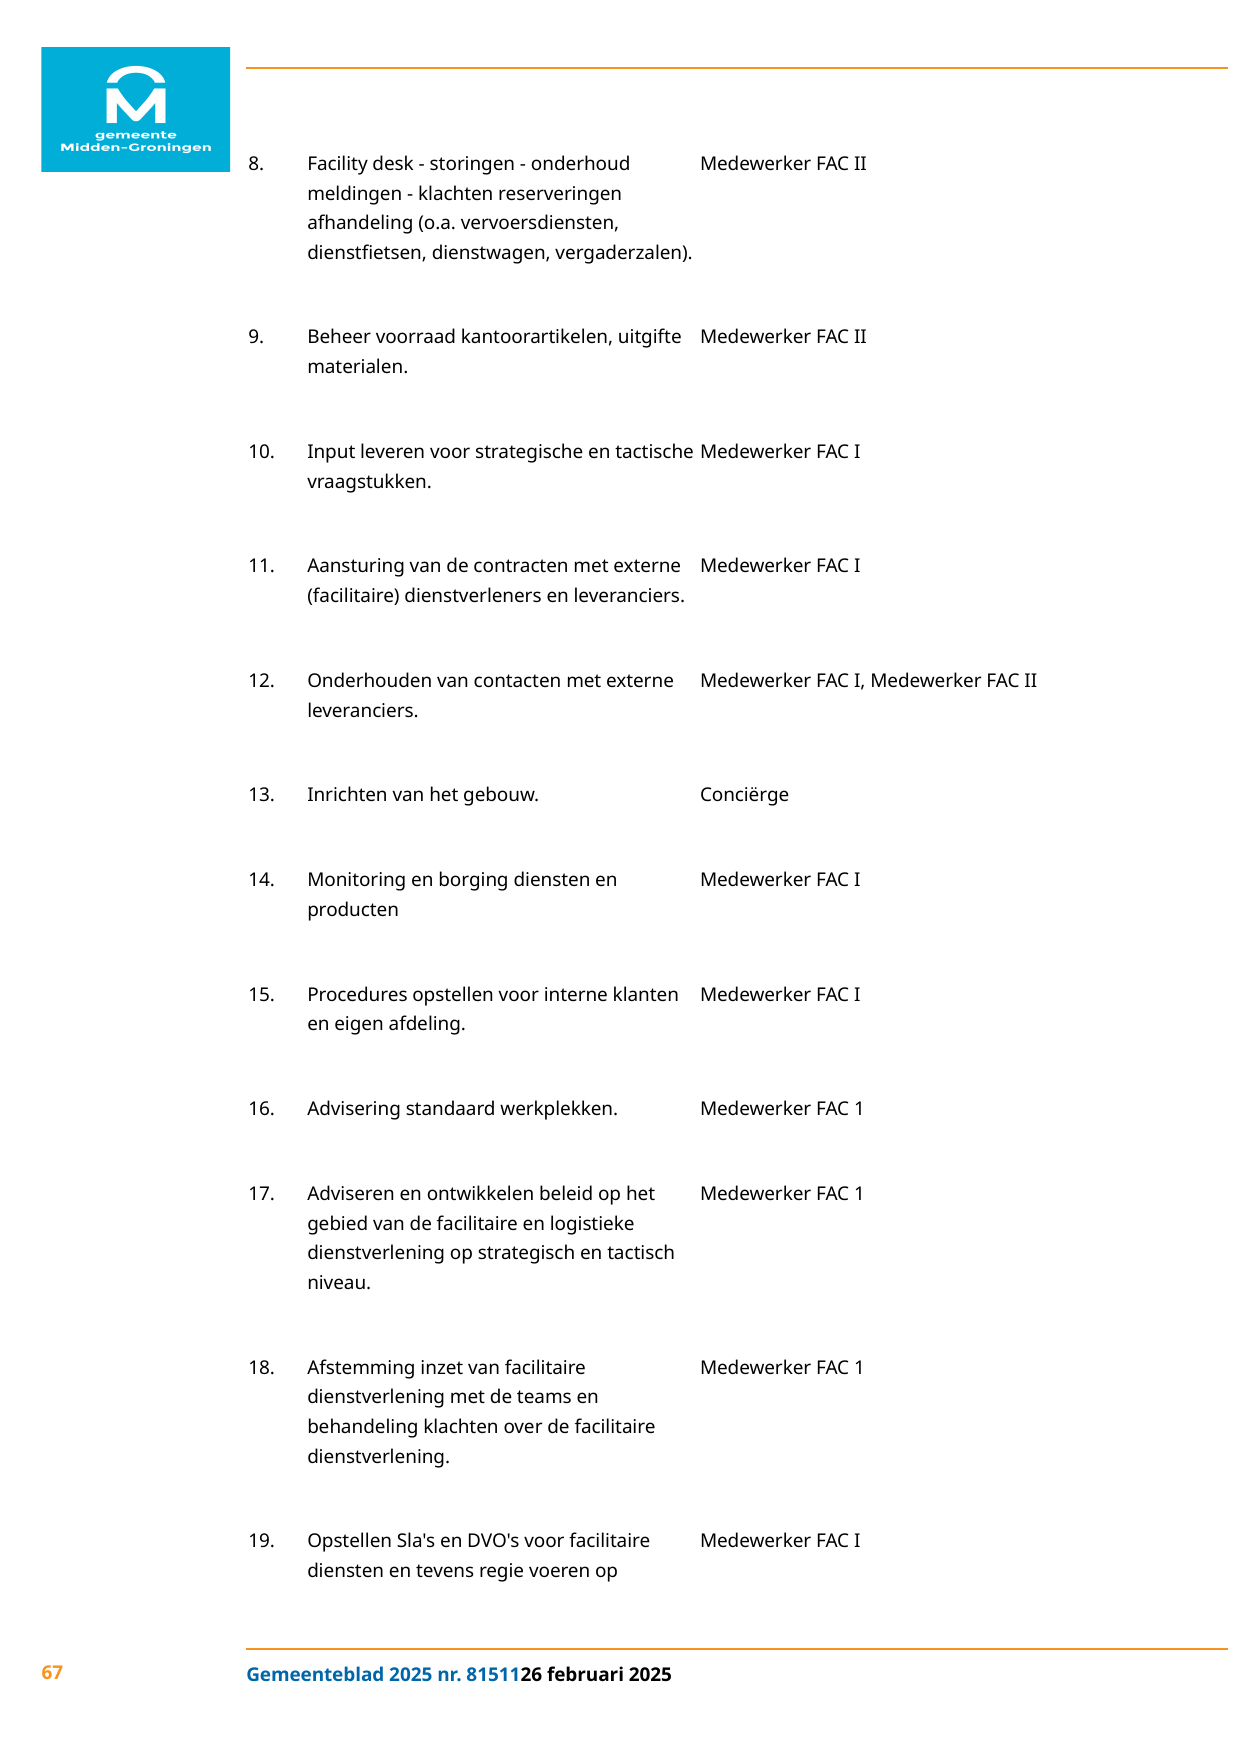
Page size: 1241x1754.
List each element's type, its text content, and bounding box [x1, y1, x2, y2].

table_cell Aansturing van de contracten met externe (facilitaire) dienstverleners en leveranciers. [248, 523, 700, 638]
table_cell Medewerker FAC I [700, 837, 1152, 951]
table_cell Medewerker FAC 1 [700, 1066, 1152, 1151]
table_cell Medewerker FAC 1 [700, 1151, 1152, 1324]
table_cell Medewerker FAC I [700, 409, 1152, 523]
table_cell Medewerker FAC I [700, 951, 1152, 1066]
table_cell [248, 95, 700, 121]
table_cell Onderhouden van contacten met externe leveranciers. [248, 638, 700, 752]
picture [107, 89, 165, 122]
table_cell Medewerker FAC I [700, 1498, 1152, 1583]
picture [184, 146, 190, 153]
table_cell Inrichten van het gebouw. [248, 752, 700, 837]
table_cell Facility desk - storingen - onderhoud meldingen - klachten reserveringen afhandeling (o.a. vervoersdiensten, dienstfietsen, dienstwagen, vergaderzalen). [248, 121, 700, 294]
table_cell [700, 95, 1152, 121]
table_cell Monitoring en borging diensten en producten [248, 837, 700, 951]
table_cell Medewerker FAC II [700, 294, 1152, 409]
table_cell Medewerker FAC II [700, 121, 1152, 294]
table_cell Medewerker FAC I, Medewerker FAC II [700, 638, 1152, 752]
table_cell Afstemming inzet van facilitaire dienstverlening met de teams en behandeling klachten over de facilitaire dienstverlening. [248, 1325, 700, 1498]
table_cell Input leveren voor strategische en tactische vraagstukken. [248, 409, 700, 523]
table_cell Beheer voorraad kantoorartikelen, uitgifte materialen. [248, 294, 700, 409]
picture [108, 66, 164, 82]
table_cell Procedures opstellen voor interne klanten en eigen afdeling. [248, 951, 700, 1066]
table_cell Conciërge [700, 752, 1152, 837]
table_cell Medewerker FAC I [700, 523, 1152, 638]
table_cell Opstellen Sla's en DVO's voor facilitaire diensten en tevens regie voeren op [248, 1498, 700, 1583]
table_cell Adviseren en ontwikkelen beleid op het gebied van de facilitaire en logistieke dienstverlening op strategisch en tactisch niveau. [248, 1151, 700, 1324]
table_cell Medewerker FAC 1 [700, 1325, 1152, 1498]
table_cell Advisering standaard werkplekken. [248, 1066, 700, 1151]
